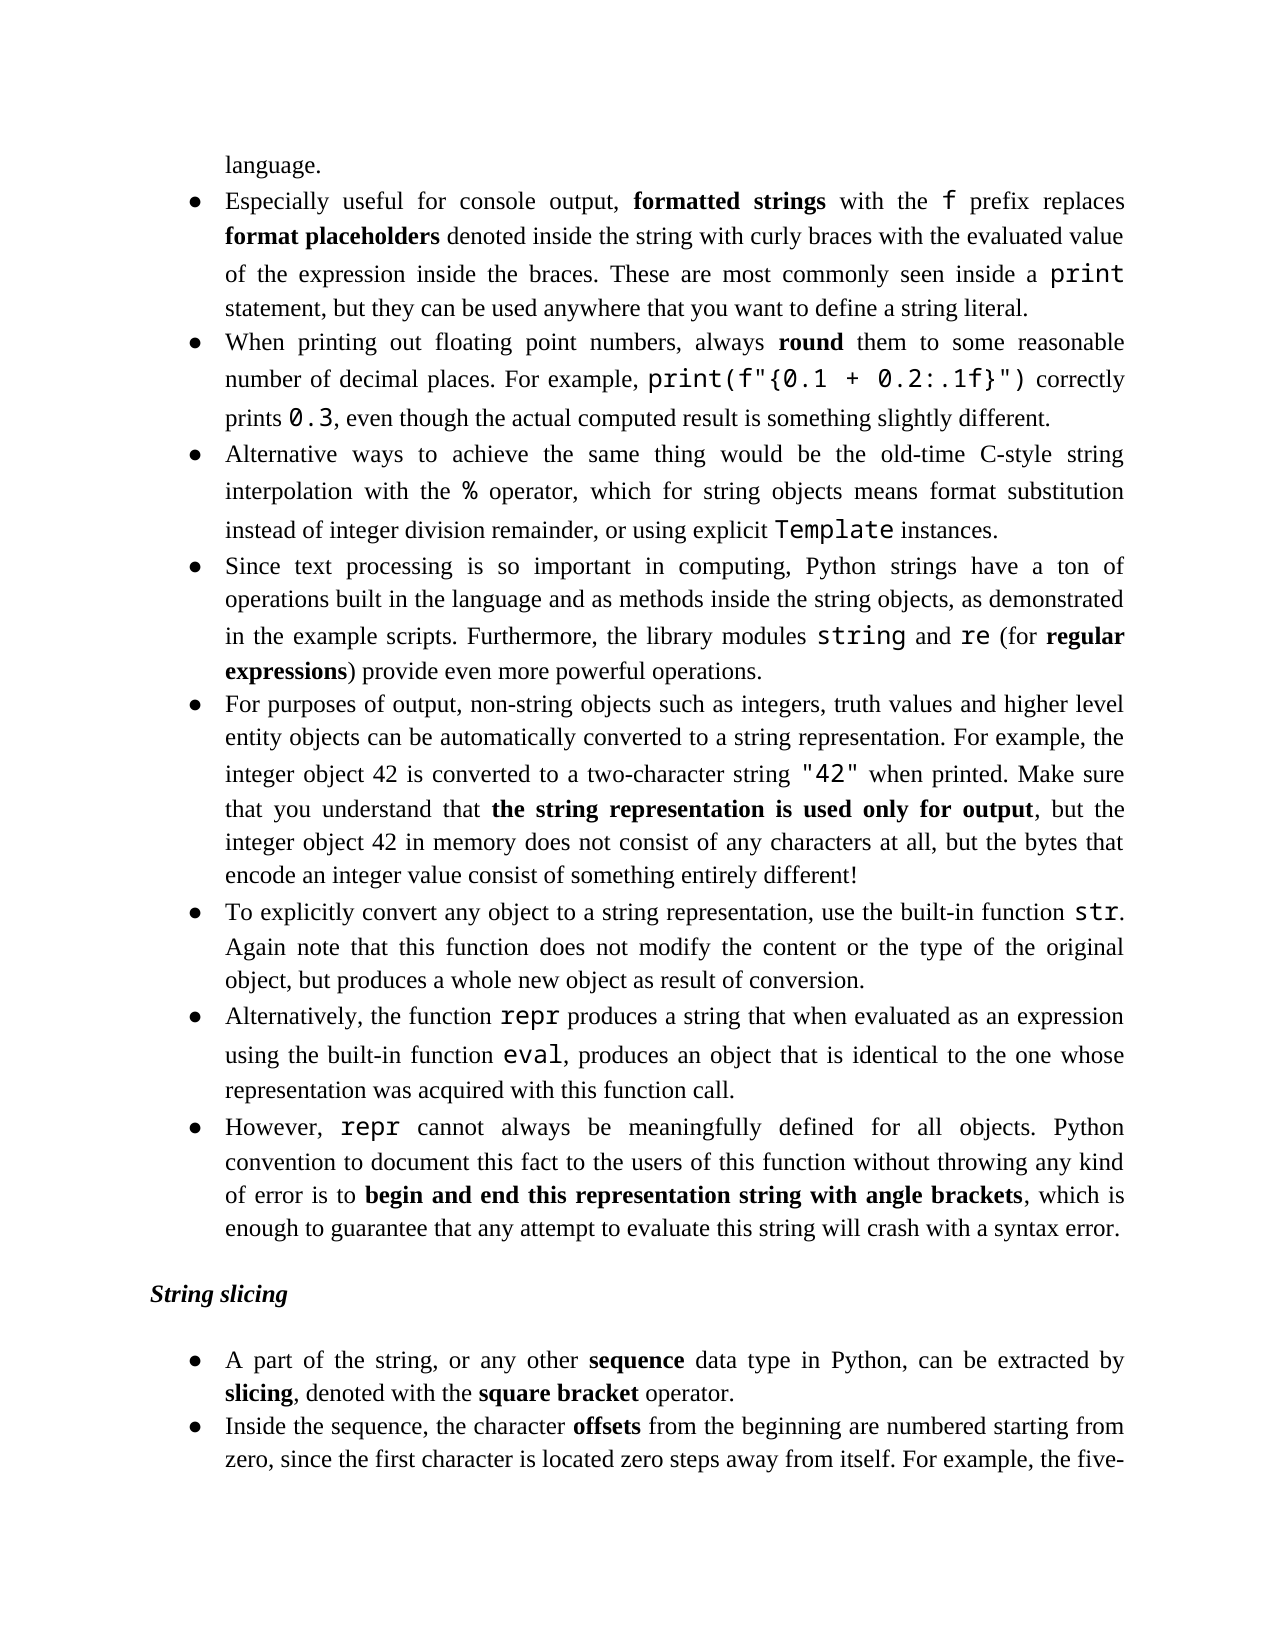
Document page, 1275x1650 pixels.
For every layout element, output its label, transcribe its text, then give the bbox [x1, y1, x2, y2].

list A part of the string, or any other sequence data type in Python, can be extracted by slicing, denoted with the square bracket operator. [187, 1345, 1125, 1407]
text String slicing [150, 1279, 1125, 1307]
list For purposes of output, non-string objects such as integers, truth values and higher level entity objects can be automatically converted to a string representation. For example, the integer object 42 is converted to a two-character string "42" when printed. Make sure that you understand that the string representation is used only for output, but the integer object 42 in memory does not consist of any characters at all, but the bytes that encode an integer value consist of something entirely different! [187, 689, 1125, 889]
list Inside the sequence, the character offsets from the beginning are numbered starting from zero, since the first character is located zero steps away from itself. For example, the five- [187, 1411, 1125, 1473]
list However, repr cannot always be meaningfully defined for all objects. Python convention to document this fact to the users of this function without throwing any kind of error is to begin and end this representation string with angle brackets, which is enough to guarantee that any attempt to evaluate this string will crash with a syntax error. [187, 1108, 1125, 1241]
list Alternatively, the function repr produces a string that when evaluated as an expression using the built-in function eval, produces an object that is identical to the one whose representation was acquired with this function call. [187, 998, 1125, 1104]
list Alternative ways to achieve the same thing would be the old-time C-style string interpolation with the % operator, which for string objects means format substitution instead of integer division remainder, or using explicit Template instances. [187, 439, 1125, 546]
list language. [187, 150, 1125, 179]
list When printing out floating point numbers, always round them to some reasonable number of decimal places. For example, print(f"{0.1 + 0.2:.1f}") correctly prints 0.3, even though the actual computed result is something slightly different. [187, 327, 1125, 434]
list Since text processing is so important in computing, Python strings have a ton of operations built in the language and as methods inside the string objects, as demonstrated in the example scripts. Furthermore, the library modules string and re (for regular expressions) provide even more powerful operations. [187, 551, 1125, 685]
list To explicitly convert any object to a string representation, use the built-in function str. Again note that this function does not modify the content or the type of the original object, but produces a whole new object as result of conversion. [187, 893, 1125, 993]
list Especially useful for console output, formatted strings with the f prefix replaces format placeholders denoted inside the string with curly braces with the evaluated value of the expression inside the braces. These are most commonly seen inside a print statement, but they can be used anywhere that you want to define a string literal. [187, 183, 1125, 322]
